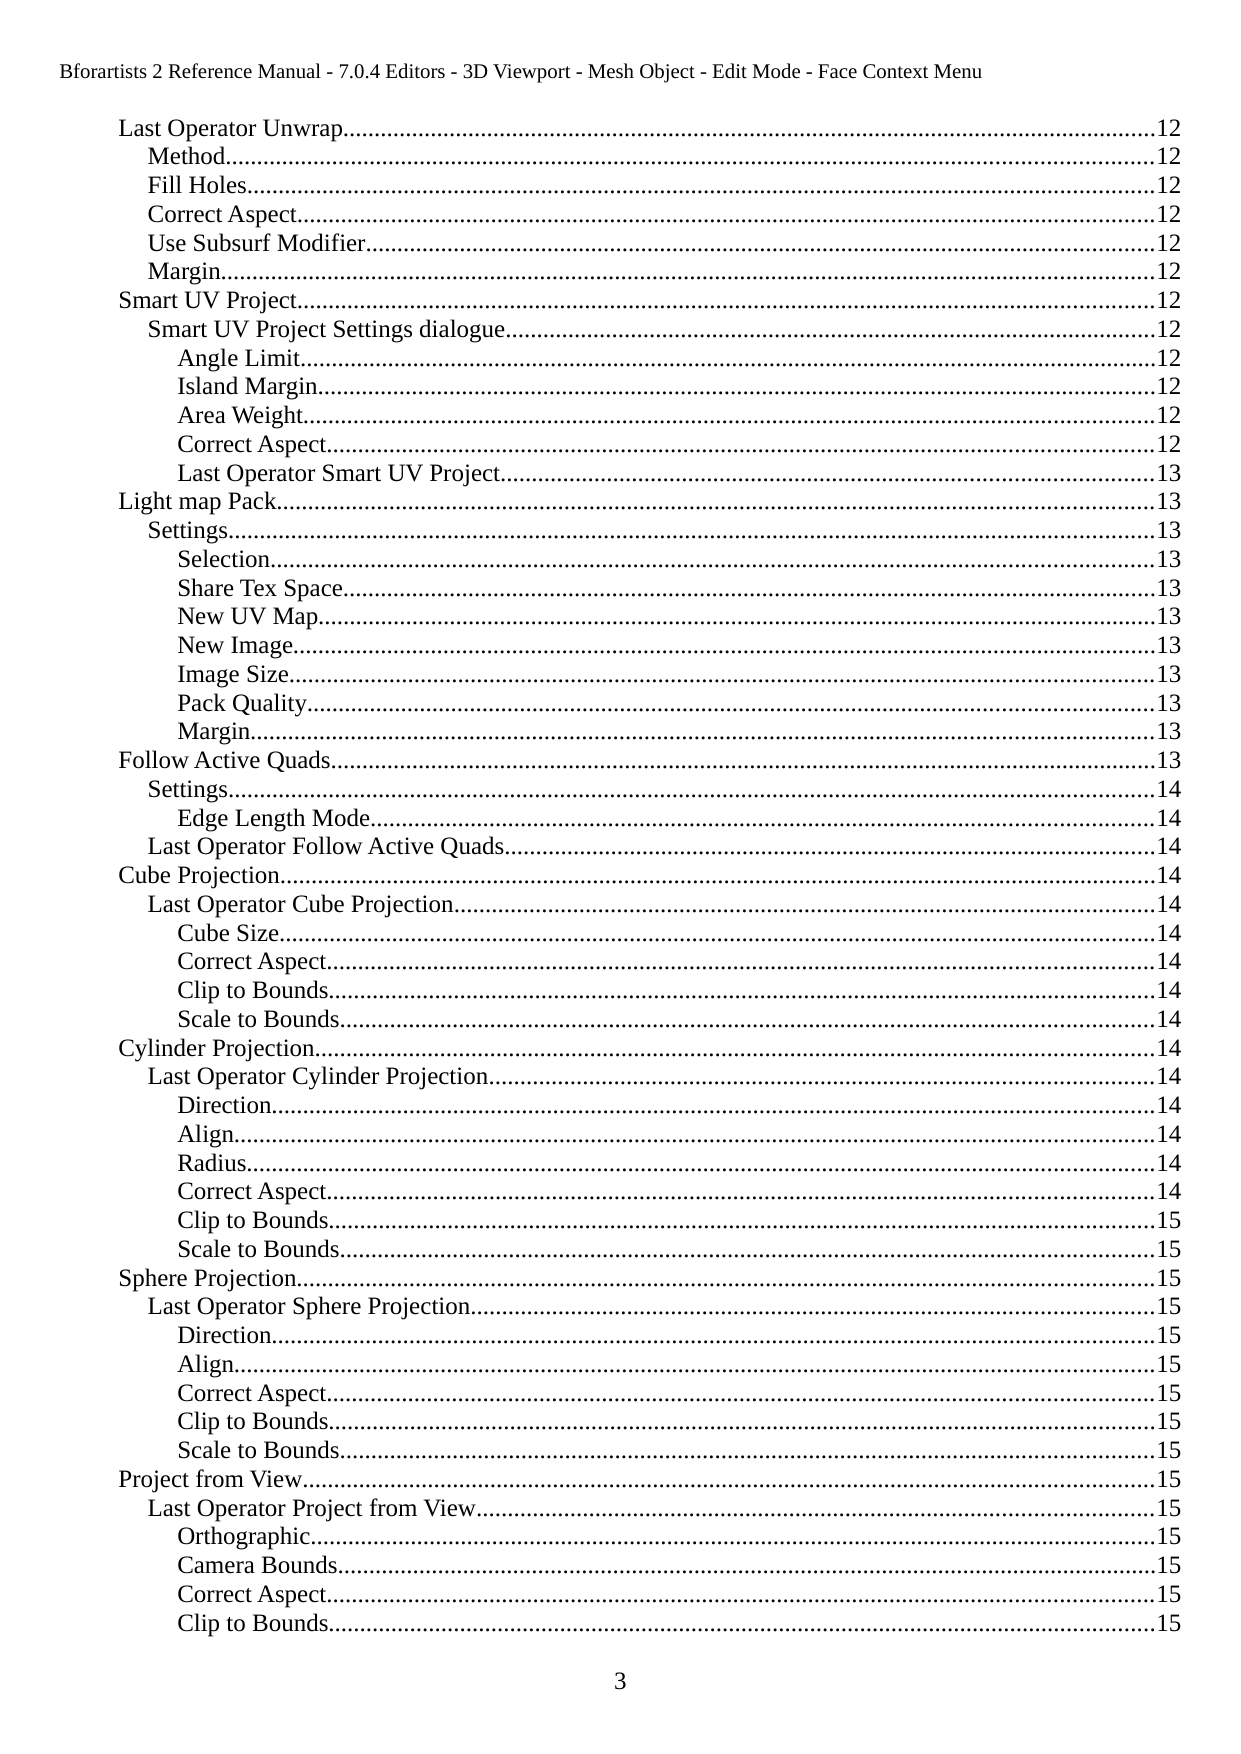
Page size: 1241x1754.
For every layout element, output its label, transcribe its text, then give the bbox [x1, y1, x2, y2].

text Correct Aspect 14 [177, 946, 1181, 975]
text Orthographic 15 [177, 1521, 1181, 1550]
text Align 15 [177, 1349, 1181, 1378]
text Last Operator Project from View 15 [147, 1493, 1181, 1521]
text Island Margin 12 [177, 371, 1181, 400]
text New Image 13 [177, 630, 1181, 659]
text Last Operator Cube Projection 14 [147, 889, 1181, 918]
text Camera Bounds 15 [177, 1550, 1181, 1579]
text Last Operator Sphere Projection 15 [147, 1291, 1181, 1320]
text Pack Quality 13 [177, 688, 1181, 716]
text Direction 14 [177, 1090, 1181, 1119]
text Edge Length Mode 14 [177, 803, 1181, 831]
text Angle Limit 12 [177, 343, 1181, 371]
text Clip to Bounds 15 [177, 1608, 1181, 1636]
text Smart UV Project Settings dialogue 12 [147, 314, 1181, 343]
text Correct Aspect 14 [177, 1176, 1181, 1205]
text Margin 13 [177, 716, 1181, 745]
text Scale to Bounds 15 [177, 1435, 1181, 1464]
text Radius 14 [177, 1148, 1181, 1176]
text New UV Map 13 [177, 601, 1181, 630]
text Sphere Projection 15 [118, 1263, 1181, 1291]
text Clip to Bounds 15 [177, 1205, 1181, 1234]
text Align 14 [177, 1119, 1181, 1148]
text Clip to Bounds 15 [177, 1406, 1181, 1435]
text Correct Aspect 12 [177, 429, 1181, 458]
text Correct Aspect 15 [177, 1378, 1181, 1406]
text Use Subsurf Modifier 12 [147, 228, 1181, 256]
text Scale to Bounds 15 [177, 1234, 1181, 1263]
text Share Tex Space 13 [177, 573, 1181, 601]
text Last Operator Follow Active Quads 14 [147, 831, 1181, 860]
text Method 12 [147, 141, 1181, 170]
text Last Operator Cylinder Projection 14 [147, 1061, 1181, 1090]
text Last Operator Unwrap 12 [118, 113, 1181, 141]
text Image Size 13 [177, 659, 1181, 688]
text Scale to Bounds 14 [177, 1004, 1181, 1033]
text Cube Projection 14 [118, 860, 1181, 889]
text Fill Holes 12 [147, 170, 1181, 199]
text Selection 13 [177, 544, 1181, 573]
text Settings 14 [147, 774, 1181, 803]
text Project from View 15 [118, 1464, 1181, 1493]
text Light map Pack 13 [118, 486, 1181, 515]
text Smart UV Project 12 [118, 285, 1181, 314]
text Correct Aspect 15 [177, 1579, 1181, 1608]
text Area Weight 12 [177, 400, 1181, 429]
text Cylinder Projection 14 [118, 1033, 1181, 1061]
text Cube Size 14 [177, 918, 1181, 946]
text Direction 15 [177, 1320, 1181, 1349]
text Clip to Bounds 14 [177, 975, 1181, 1004]
text Correct Aspect 12 [147, 199, 1181, 228]
text Margin 12 [147, 256, 1181, 285]
text Follow Active Quads 13 [118, 745, 1181, 774]
text Last Operator Smart UV Project 13 [177, 458, 1181, 486]
text Settings 13 [147, 515, 1181, 544]
